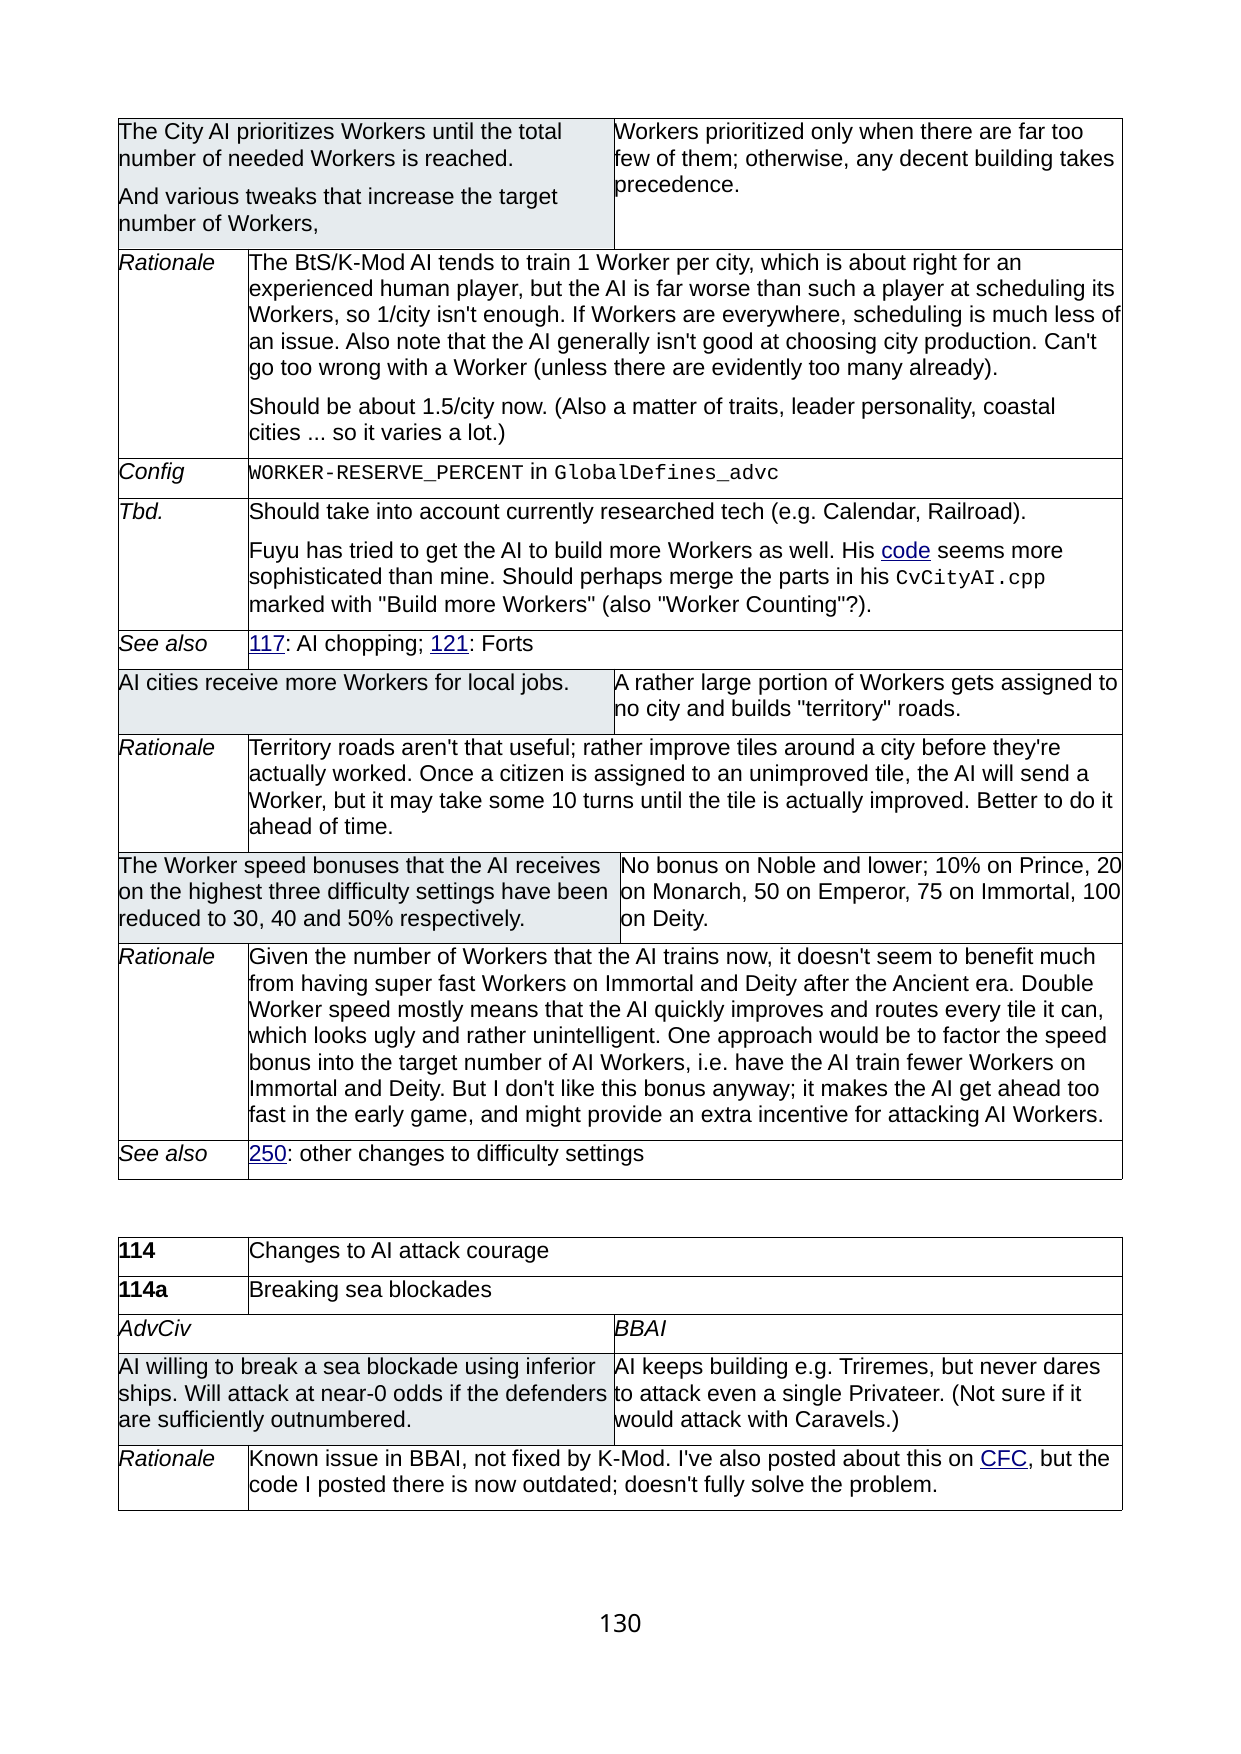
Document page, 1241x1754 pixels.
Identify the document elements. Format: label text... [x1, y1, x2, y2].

table_cell Should take into account currently researched tech (e.g. Calendar, Railroad). Fuyu has tried to get the AI to build more Workers as well. His code seems more sophisticated than mine. Should perhaps merge the parts in his CvCityAI.cpp marked with "Build more Workers" (also "Worker Counting"?). [249, 499, 1122, 630]
table_cell A rather large portion of Workers gets assigned to no city and builds "territory" roads. [615, 670, 1122, 734]
table_cell AdvCiv [119, 1315, 614, 1353]
table_cell Territory roads aren't that useful; rather improve tiles around a city before they're actually worked. Once a citizen is assigned to an unimproved tile, the AI will send a Worker, but it may take some 10 turns until the tile is actually improved. Better to do it ahead of time. [249, 735, 1122, 852]
table_cell BBAI [615, 1315, 1122, 1353]
table_cell Workers prioritized only when there are far too few of them; otherwise, any decent building takes precedence. [615, 119, 1122, 248]
table_cell WORKER-RESERVE_PERCENT in GlobalDefines_advc [249, 459, 1122, 498]
table_cell Given the number of Workers that the AI trains now, it doesn't seem to benefit much from having super fast Workers on Immortal and Deity after the Ancient era. Double Worker speed mostly means that the AI quickly improves and routes every tile it can, which looks ugly and rather unintelligent. One approach would be to factor the speed bonus into the target number of AI Workers, i.e. have the AI train fewer Workers on Immortal and Deity. But I don't like this bonus anyway; it makes the AI get ahead too fast in the early game, and might provide an extra incentive for attacking AI Workers. [249, 944, 1122, 1140]
table_cell The Worker speed bonuses that the AI receives on the highest three difficulty settings have been reduced to 30, 40 and 50% respectively. [119, 853, 620, 943]
table_header 114 [119, 1238, 248, 1276]
table_cell Tbd. [119, 499, 248, 630]
table_cell Rationale [119, 250, 248, 458]
table_cell AI willing to break a sea blockade using inferior ships. Will attack at near-0 odds if the defenders are sufficiently outnumbered. [119, 1354, 614, 1445]
table_cell The City AI prioritizes Workers until the total number of needed Workers is reached. And various tweaks that increase the target number of Workers, [119, 119, 614, 248]
table_cell The BtS/K-Mod AI tends to train 1 Worker per city, which is about right for an experienced human player, but the AI is far worse than such a player at scheduling its Workers, so 1/city isn't enough. If Workers are everywhere, scheduling is much less of an issue. Also note that the AI generally isn't good at choosing city production. Can't go too wrong with a Worker (unless there are evidently too many already). Should be about 1.5/city now. (Also a matter of traits, leader personality, coastal cities ... so it varies a lot.) [249, 250, 1122, 458]
table_cell Config [119, 459, 248, 498]
table_cell AI cities receive more Workers for local jobs. [119, 670, 614, 734]
table_header Changes to AI attack courage [249, 1238, 1122, 1276]
table_cell AI keeps building e.g. Triremes, but never dares to attack even a single Privateer. (Not sure if it would attack with Caravels.) [615, 1354, 1122, 1445]
table_cell Rationale [119, 944, 248, 1140]
table_cell Known issue in BBAI, not fixed by K-Mod. I've also posted about this on CFC, but the code I posted there is now outdated; doesn't fully solve the problem. [249, 1446, 1122, 1510]
table_cell 114a [119, 1277, 248, 1314]
table_cell See also [119, 631, 248, 668]
table_cell Rationale [119, 1446, 248, 1510]
table_cell 250: other changes to difficulty settings [249, 1141, 1122, 1179]
table_cell See also [119, 1141, 248, 1179]
table_cell No bonus on Noble and lower; 10% on Prince, 20 on Monarch, 50 on Emperor, 75 on Immortal, 100 on Deity. [621, 853, 1122, 943]
table_cell Rationale [119, 735, 248, 852]
table_cell Breaking sea blockades [249, 1277, 1122, 1314]
table_cell 117: AI chopping; 121: Forts [249, 631, 1122, 668]
